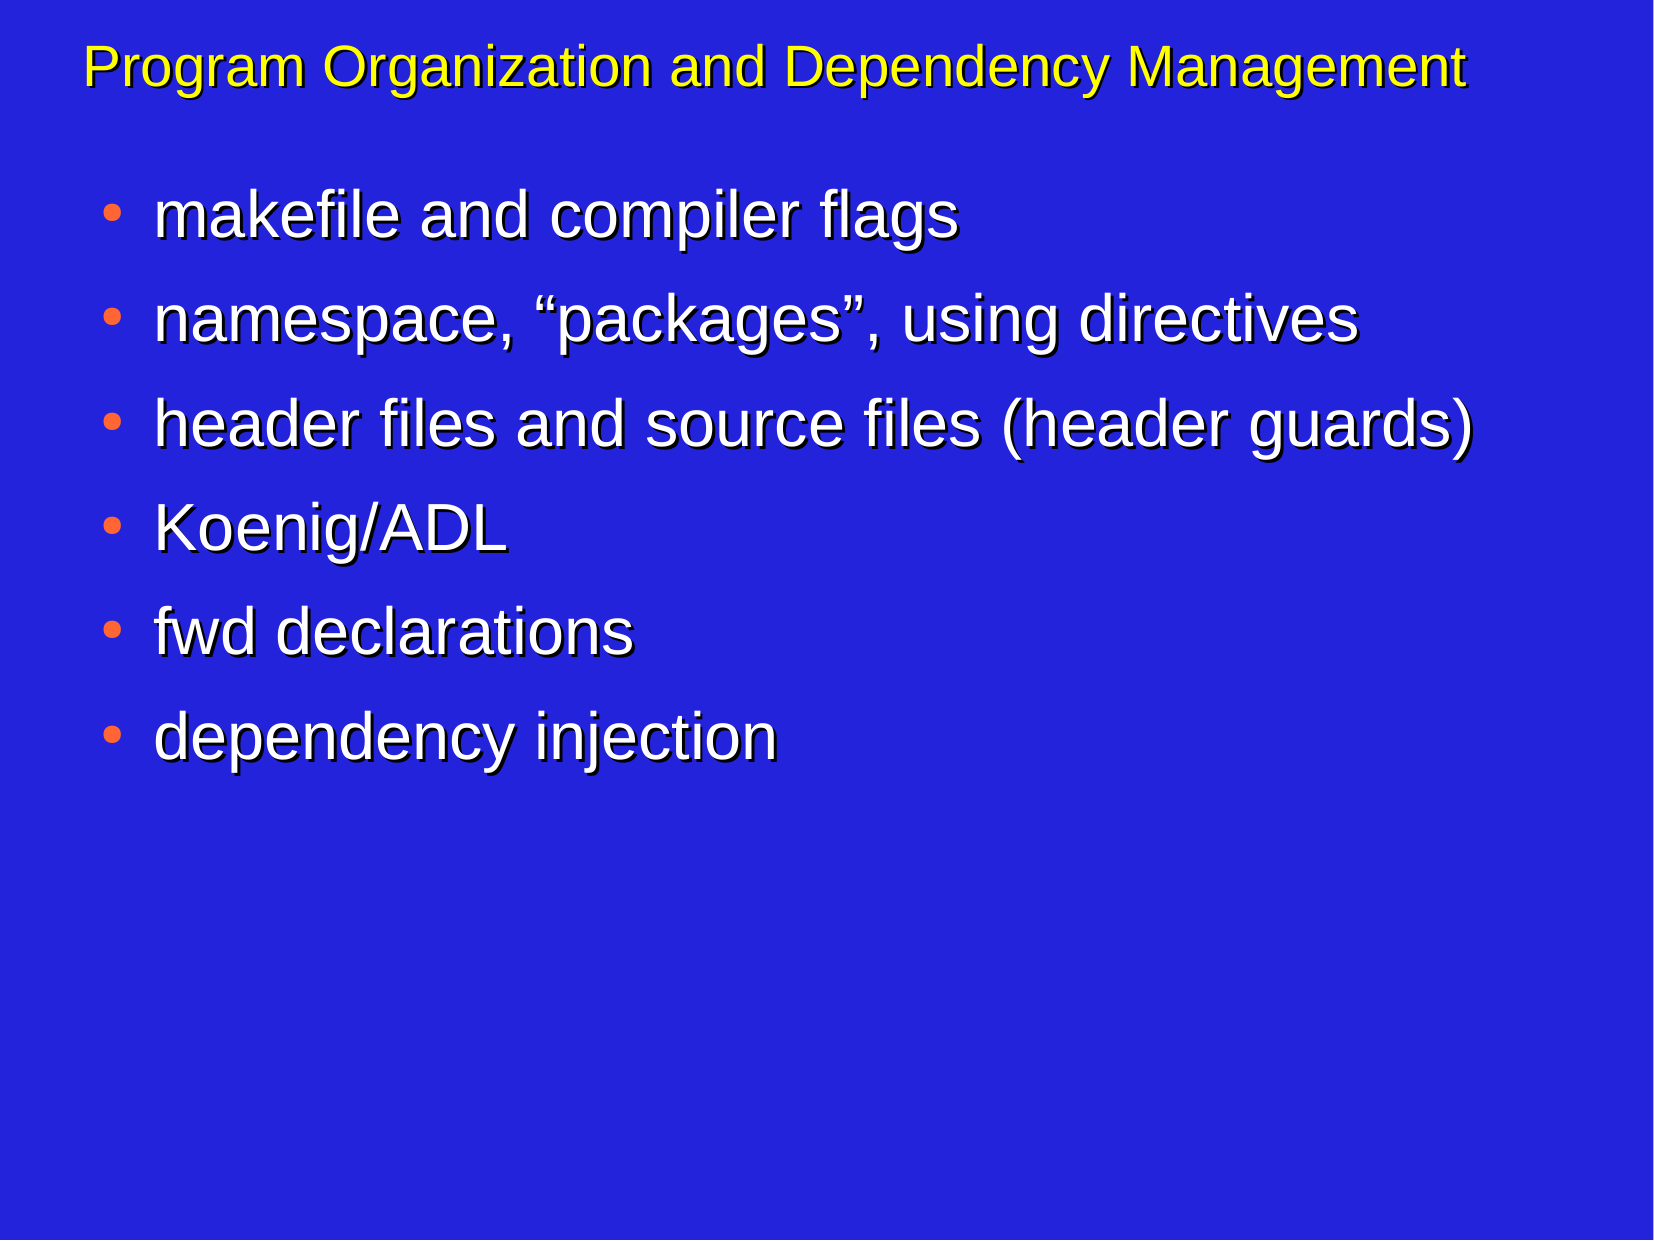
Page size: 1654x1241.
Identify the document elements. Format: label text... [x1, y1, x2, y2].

list makefile and compiler flags namespace, “packages”, using directives header files and source files (header guards) Koenig/ADL fwd declarations dependency injection [82, 177, 1571, 1182]
title Program Organization and Dependency Management [82, 2, 1571, 130]
